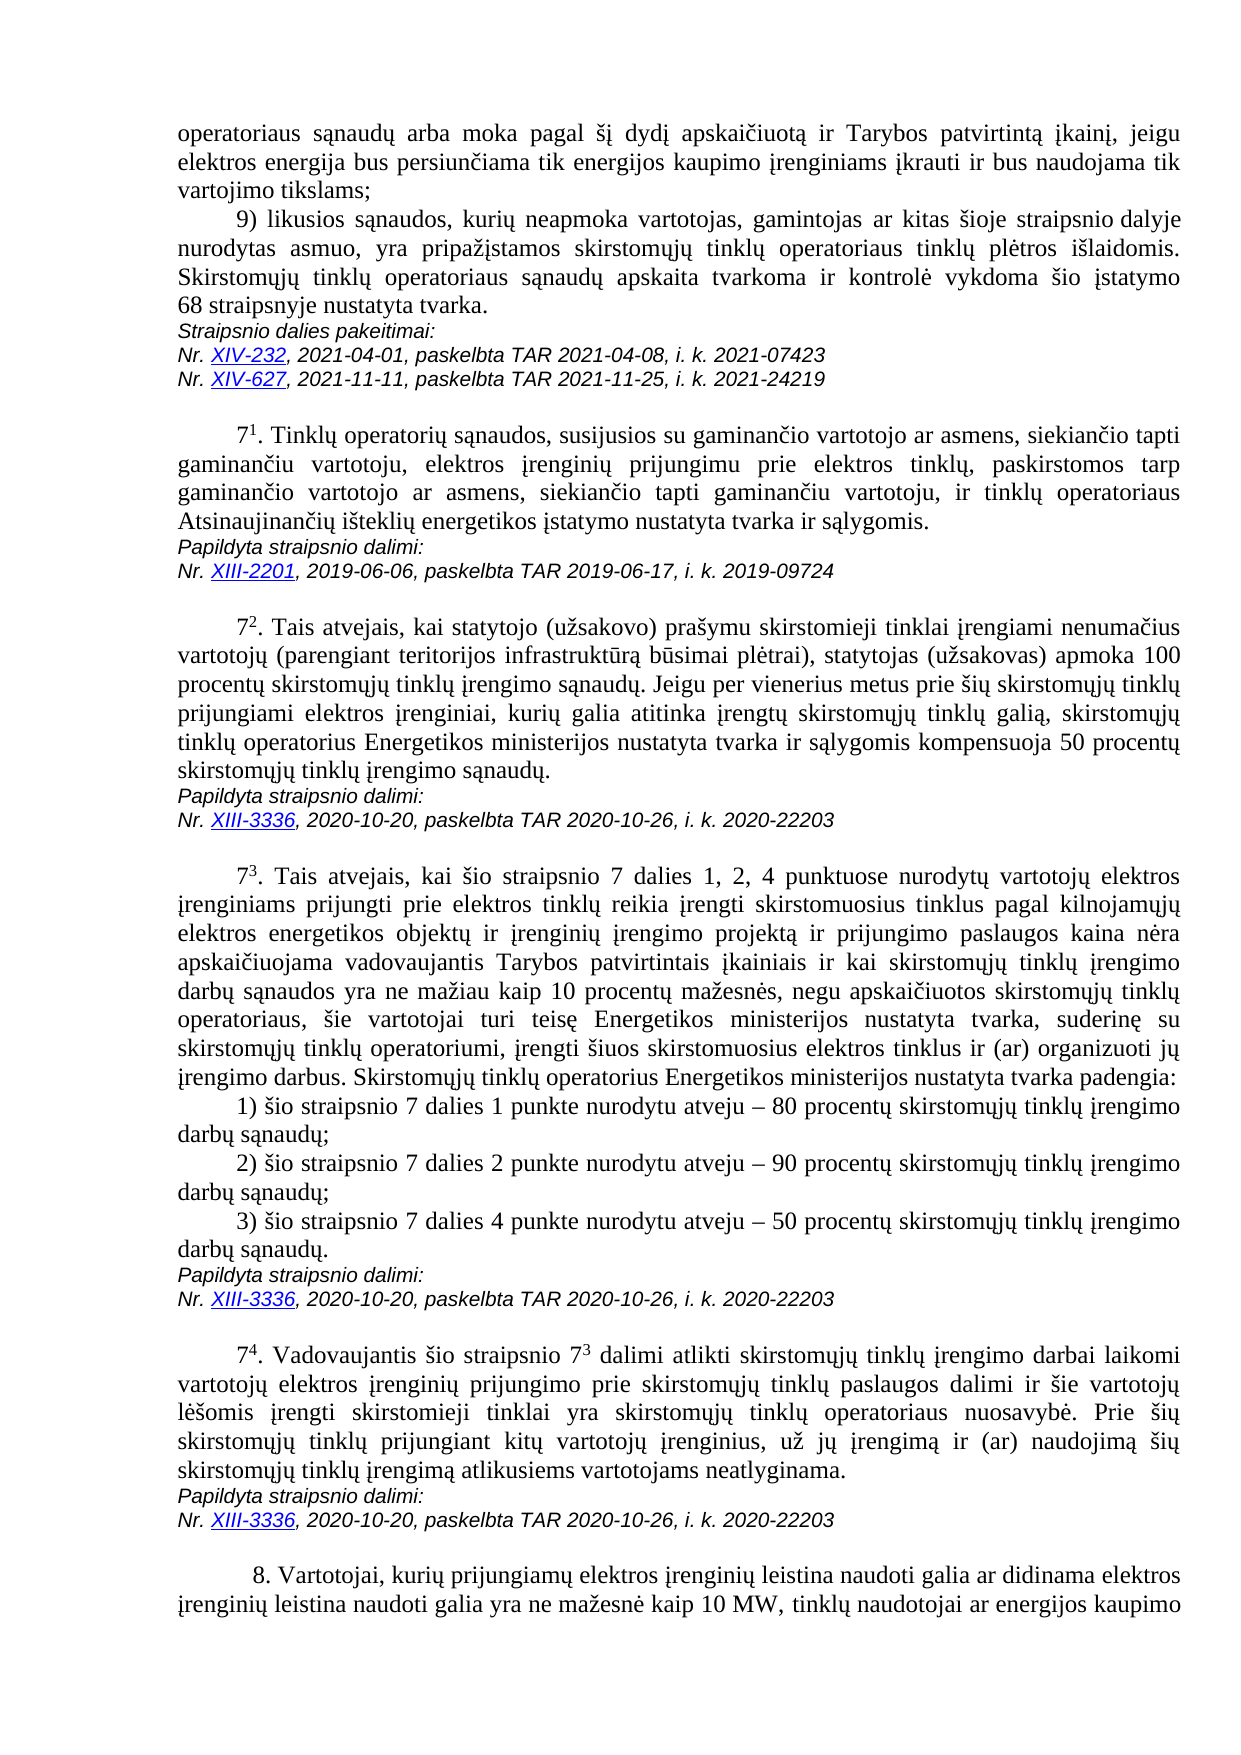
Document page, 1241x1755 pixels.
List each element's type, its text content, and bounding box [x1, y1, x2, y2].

text 74. Vadovaujantis šio straipsnio 73 dalimi atlikti skirstomųjų tinklų įrengimo darbai laikomi vartotojų elektros įrenginių prijungimo prie skirstomųjų tinklų paslaugos dalimi ir šie vartotojų lėšomis įrengti skirstomieji tinklai yra skirstomųjų tinklų operatoriaus nuosavybė. Prie šių skirstomųjų tinklų prijungiant kitų vartotojų įrenginius, už jų įrengimą ir (ar) naudojimą šių skirstomųjų tinklų įrengimą atlikusiems vartotojams neatlyginama. [177, 1340, 1181, 1484]
text Nr. XIII-2201, 2019-06-06, paskelbta TAR 2019-06-17, i. k. 2019-09724 [177, 559, 1181, 583]
text Papildyta straipsnio dalimi: [177, 1263, 1181, 1287]
text 8. Vartotojai, kurių prijungiamų elektros įrenginių leistina naudoti galia ar didinama elektros įrenginių leistina naudoti galia yra ne mažesnė kaip 10 MW, tinklų naudotojai ar energijos kaupimo [177, 1560, 1181, 1618]
text Papildyta straipsnio dalimi: [177, 535, 1181, 559]
text 3) šio straipsnio 7 dalies 4 punkte nurodytu atveju – 50 procentų skirstomųjų tinklų įrengimo darbų sąnaudų. [177, 1206, 1181, 1263]
text Papildyta straipsnio dalimi: [177, 1484, 1181, 1508]
text 1) šio straipsnio 7 dalies 1 punkte nurodytu atveju – 80 procentų skirstomųjų tinklų įrengimo darbų sąnaudų; [177, 1091, 1181, 1148]
text Nr. XIV-232, 2021-04-01, paskelbta TAR 2021-04-08, i. k. 2021-07423 [177, 343, 1181, 367]
text 72. Tais atvejais, kai statytojo (užsakovo) prašymu skirstomieji tinklai įrengiami nenumačius vartotojų (parengiant teritorijos infrastruktūrą būsimai plėtrai), statytojas (užsakovas) apmoka 100 procentų skirstomųjų tinklų įrengimo sąnaudų. Jeigu per vienerius metus prie šių skirstomųjų tinklų prijungiami elektros įrenginiai, kurių galia atitinka įrengtų skirstomųjų tinklų galią, skirstomųjų tinklų operatorius Energetikos ministerijos nustatyta tvarka ir sąlygomis kompensuoja 50 procentų skirstomųjų tinklų įrengimo sąnaudų. [177, 612, 1181, 784]
text Papildyta straipsnio dalimi: [177, 784, 1181, 808]
text 2) šio straipsnio 7 dalies 2 punkte nurodytu atveju – 90 procentų skirstomųjų tinklų įrengimo darbų sąnaudų; [177, 1148, 1181, 1206]
text Nr. XIV-627, 2021-11-11, paskelbta TAR 2021-11-25, i. k. 2021-24219 [177, 367, 1181, 391]
text Nr. XIII-3336, 2020-10-20, paskelbta TAR 2020-10-26, i. k. 2020-22203 [177, 1287, 1181, 1311]
text Straipsnio dalies pakeitimai: [177, 319, 1181, 343]
text 9) likusios sąnaudos, kurių neapmoka vartotojas, gamintojas ar kitas šioje straipsnio dalyje nurodytas asmuo, yra pripažįstamos skirstomųjų tinklų operatoriaus tinklų plėtros išlaidomis. Skirstomųjų tinklų operatoriaus sąnaudų apskaita tvarkoma ir kontrolė vykdoma šio įstatymo 68 straipsnyje nustatyta tvarka. [177, 204, 1181, 319]
text Nr. XIII-3336, 2020-10-20, paskelbta TAR 2020-10-26, i. k. 2020-22203 [177, 1508, 1181, 1532]
text operatoriaus sąnaudų arba moka pagal šį dydį apskaičiuotą ir Tarybos patvirtintą įkainį, jeigu elektros energija bus persiunčiama tik energijos kaupimo įrenginiams įkrauti ir bus naudojama tik vartojimo tikslams; [177, 118, 1181, 204]
text 71. Tinklų operatorių sąnaudos, susijusios su gaminančio vartotojo ar asmens, siekiančio tapti gaminančiu vartotoju, elektros įrenginių prijungimu prie elektros tinklų, paskirstomos tarp gaminančio vartotojo ar asmens, siekiančio tapti gaminančiu vartotoju, ir tinklų operatoriaus Atsinaujinančių išteklių energetikos įstatymo nustatyta tvarka ir sąlygomis. [177, 420, 1181, 535]
text Nr. XIII-3336, 2020-10-20, paskelbta TAR 2020-10-26, i. k. 2020-22203 [177, 808, 1181, 832]
text 73. Tais atvejais, kai šio straipsnio 7 dalies 1, 2, 4 punktuose nurodytų vartotojų elektros įrenginiams prijungti prie elektros tinklų reikia įrengti skirstomuosius tinklus pagal kilnojamųjų elektros energetikos objektų ir įrenginių įrengimo projektą ir prijungimo paslaugos kaina nėra apskaičiuojama vadovaujantis Tarybos patvirtintais įkainiais ir kai skirstomųjų tinklų įrengimo darbų sąnaudos yra ne mažiau kaip 10 procentų mažesnės, negu apskaičiuotos skirstomųjų tinklų operatoriaus, šie vartotojai turi teisę Energetikos ministerijos nustatyta tvarka, suderinę su skirstomųjų tinklų operatoriumi, įrengti šiuos skirstomuosius elektros tinklus ir (ar) organizuoti jų įrengimo darbus. Skirstomųjų tinklų operatorius Energetikos ministerijos nustatyta tvarka padengia: [177, 861, 1181, 1091]
